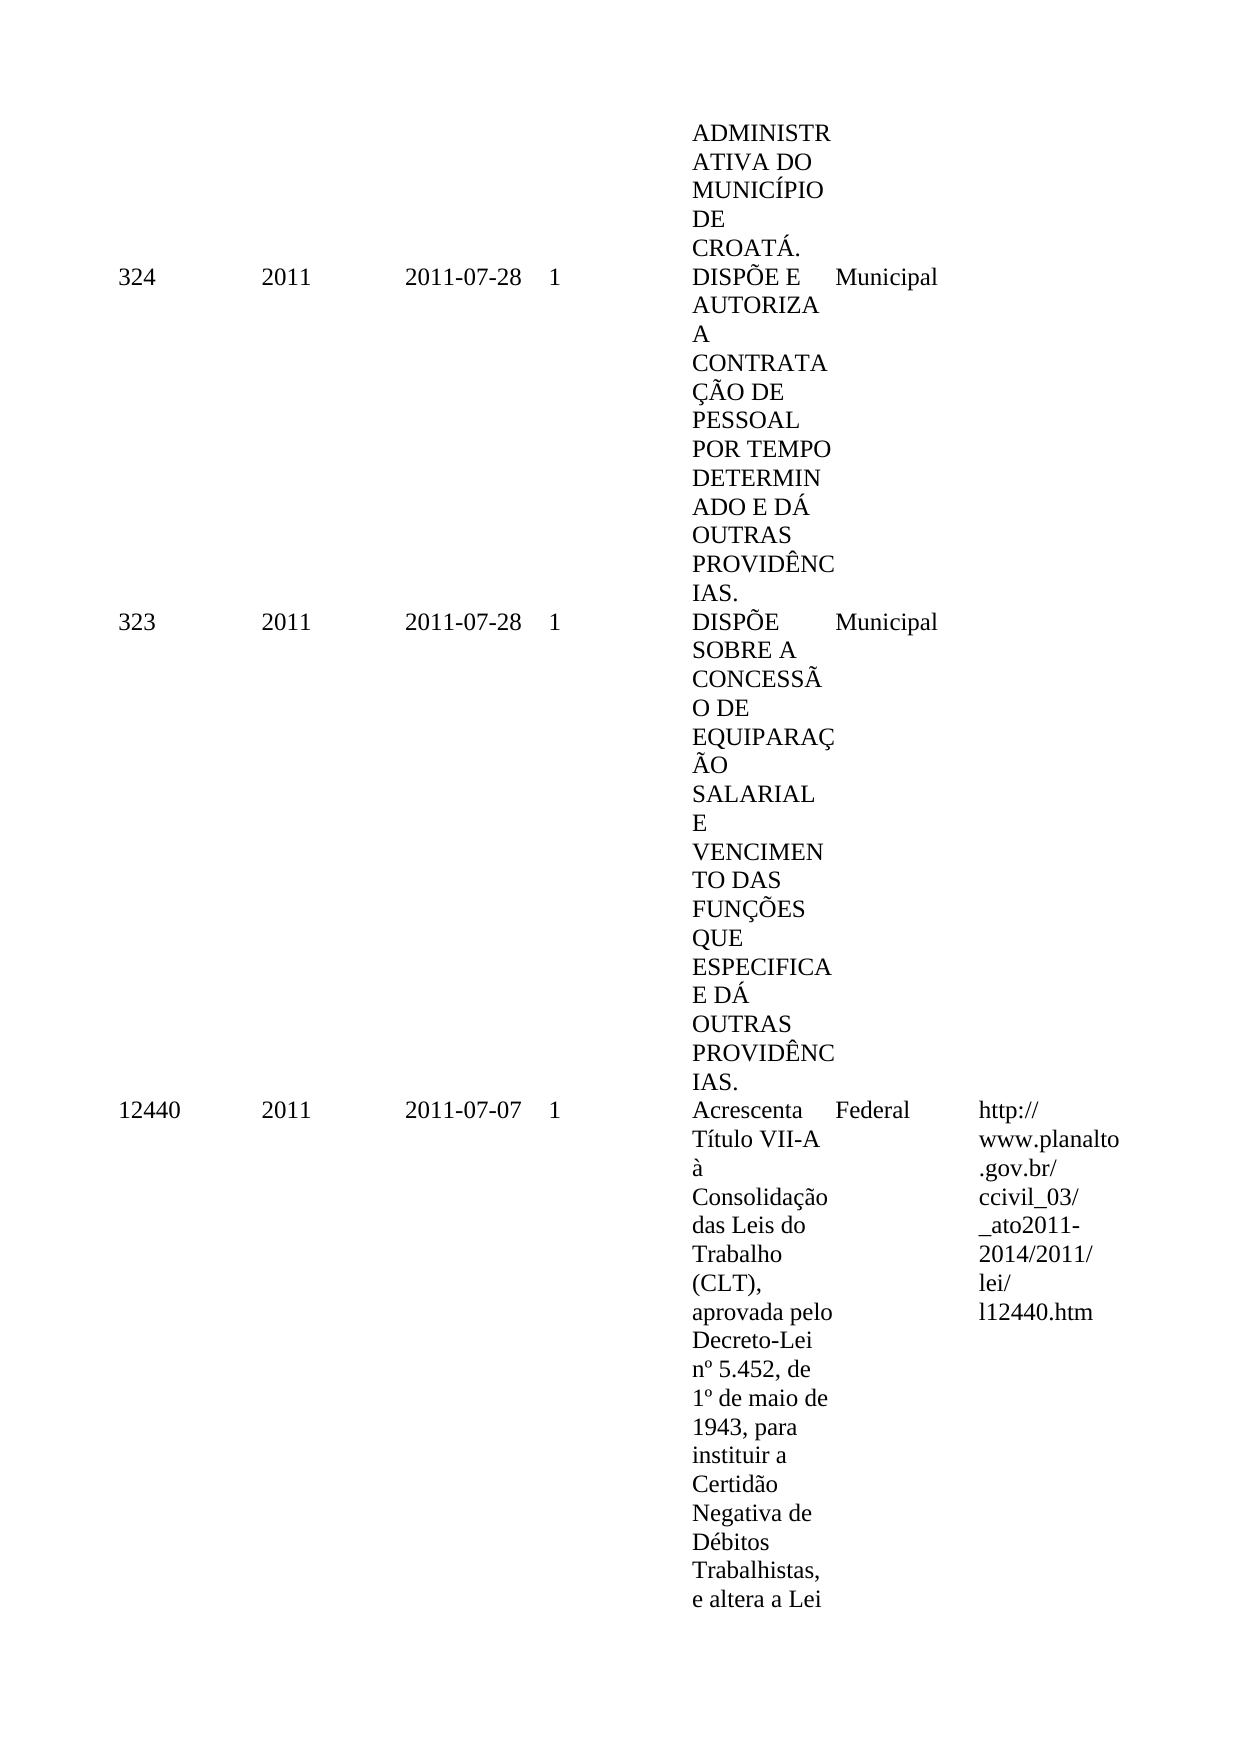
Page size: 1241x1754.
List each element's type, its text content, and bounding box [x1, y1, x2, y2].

table_cell http://www.planalto.gov.br/ccivil_03/_ato2011-2014/2011/lei/l12440.htm [979, 1096, 1122, 1613]
table_cell 1 [548, 1096, 692, 1613]
table_cell [261, 118, 405, 262]
table_cell 1 [548, 607, 692, 1096]
table_cell 2011-07-28 [405, 262, 548, 607]
table_cell 1 [548, 262, 692, 607]
table_cell [979, 262, 1122, 607]
table_cell 323 [118, 607, 261, 1096]
table_cell Federal [835, 1096, 979, 1613]
table_cell Municipal [835, 262, 979, 607]
table_cell 2011 [261, 262, 405, 607]
table_cell [548, 118, 692, 262]
table_cell 12440 [118, 1096, 261, 1613]
table_cell [979, 607, 1122, 1096]
table_cell 2011-07-07 [405, 1096, 548, 1613]
table_cell Acrescenta Título VII-A à Consolidação das Leis do Trabalho (CLT), aprovada pelo Decreto-Lei nº 5.452, de 1º de maio de 1943, para instituir a Certidão Negativa de Débitos Trabalhistas, e altera a Lei [692, 1096, 835, 1613]
table_cell 2011-07-28 [405, 607, 548, 1096]
table_cell 2011 [261, 1096, 405, 1613]
table_cell DISPÕE E AUTORIZA A CONTRATAÇÃO DE PESSOAL POR TEMPO DETERMINADO E DÁ OUTRAS PROVIDÊNCIAS. [692, 262, 835, 607]
table_cell 324 [118, 262, 261, 607]
table_cell [405, 118, 548, 262]
table_cell [118, 118, 261, 262]
table_cell ADMINISTRATIVA DO MUNICÍPIO DE CROATÁ. [692, 118, 835, 262]
table_cell Municipal [835, 607, 979, 1096]
table_cell DISPÕE SOBRE A CONCESSÃO DE EQUIPARAÇÃO SALARIAL E VENCIMENTO DAS FUNÇÕES QUE ESPECIFICA E DÁ OUTRAS PROVIDÊNCIAS. [692, 607, 835, 1096]
table_cell [979, 118, 1122, 262]
table_cell 2011 [261, 607, 405, 1096]
table_cell [835, 118, 979, 262]
